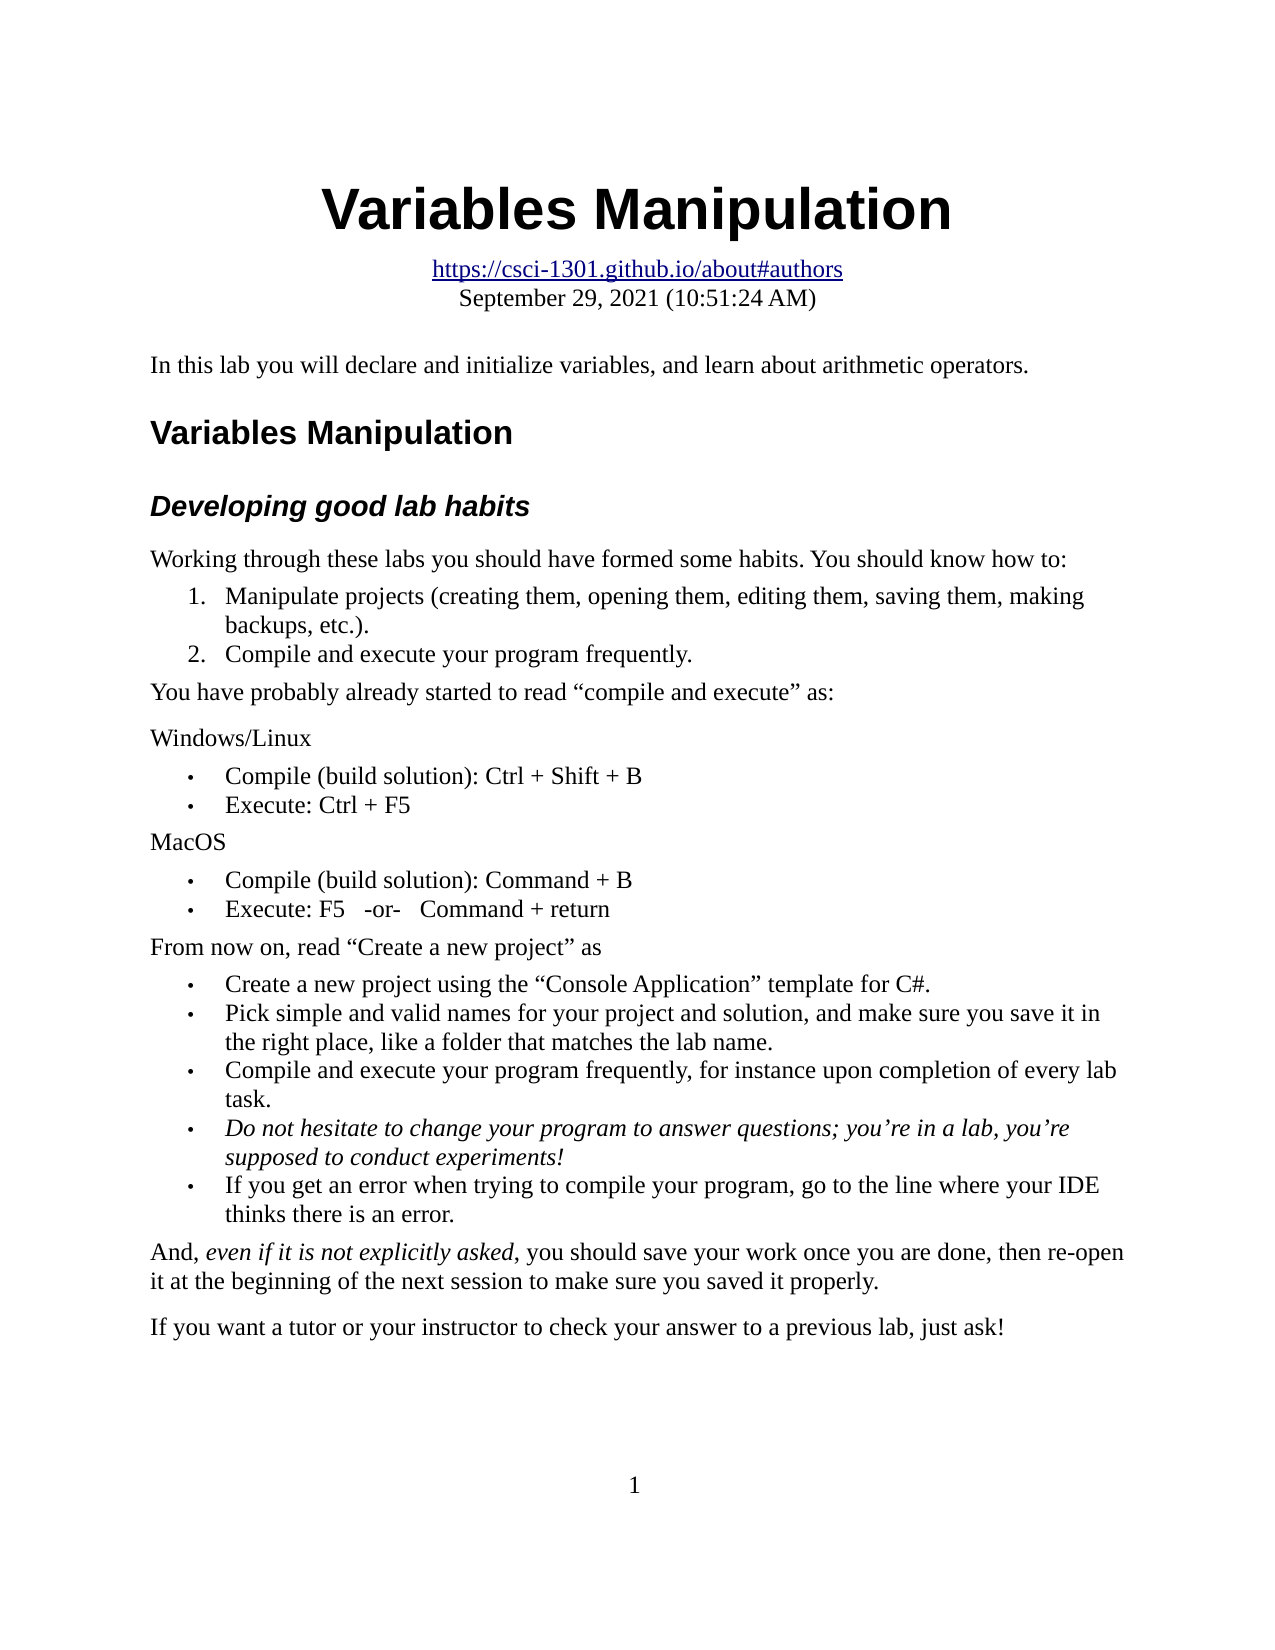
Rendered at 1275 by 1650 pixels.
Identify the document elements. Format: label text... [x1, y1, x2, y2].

title Variables Manipulation [150, 175, 1125, 242]
list Compile and execute your program frequently, for instance upon completion of every lab task. [187, 1056, 1125, 1113]
list Compile and execute your program frequently. [187, 639, 1125, 668]
list Execute: Ctrl + F5 [187, 790, 1125, 818]
text From now on, read “Create a new project” as [150, 932, 1125, 960]
text If you want a tutor or your instructor to check your answer to a previous lab, just ask! [150, 1312, 1125, 1341]
subtitle Variables Manipulation [150, 412, 1125, 451]
list Do not hesitate to change your program to answer questions; you’re in a lab, you’re supposed to conduct experiments! [187, 1113, 1125, 1171]
list Execute: F5 -or- Command + return [187, 894, 1125, 923]
text Working through these labs you should have formed some habits. You should know how to: [150, 544, 1125, 572]
text And, even if it is not explicitly asked, you should save your work once you are done, then re-open it at the beginning of the next session to make sure you saved it properly. [150, 1237, 1125, 1294]
text In this lab you will declare and initialize variables, and learn about arithmetic operators. [150, 350, 1125, 378]
text You have probably already started to read “compile and execute” as: [150, 677, 1125, 705]
subtitle Developing good lab habits [150, 489, 1125, 522]
text MacOS [150, 827, 1125, 856]
list Pick simple and valid names for your project and solution, and make sure you save it in the right place, like a folder that matches the lab name. [187, 998, 1125, 1056]
text September 29, 2021 (10:51:24 AM) [150, 283, 1125, 312]
list Create a new project using the “Console Application” template for C#. [187, 969, 1125, 998]
list If you get an error when trying to compile your program, go to the line where your IDE thinks there is an error. [187, 1171, 1125, 1228]
list Compile (build solution): Command + B [187, 865, 1125, 894]
list Manipulate projects (creating them, opening them, editing them, saving them, making backups, etc.). [187, 581, 1125, 639]
list Compile (build solution): Ctrl + Shift + B [187, 761, 1125, 790]
text https://csci-1301.github.io/about#authors [150, 254, 1125, 283]
text Windows/Linux [150, 723, 1125, 752]
